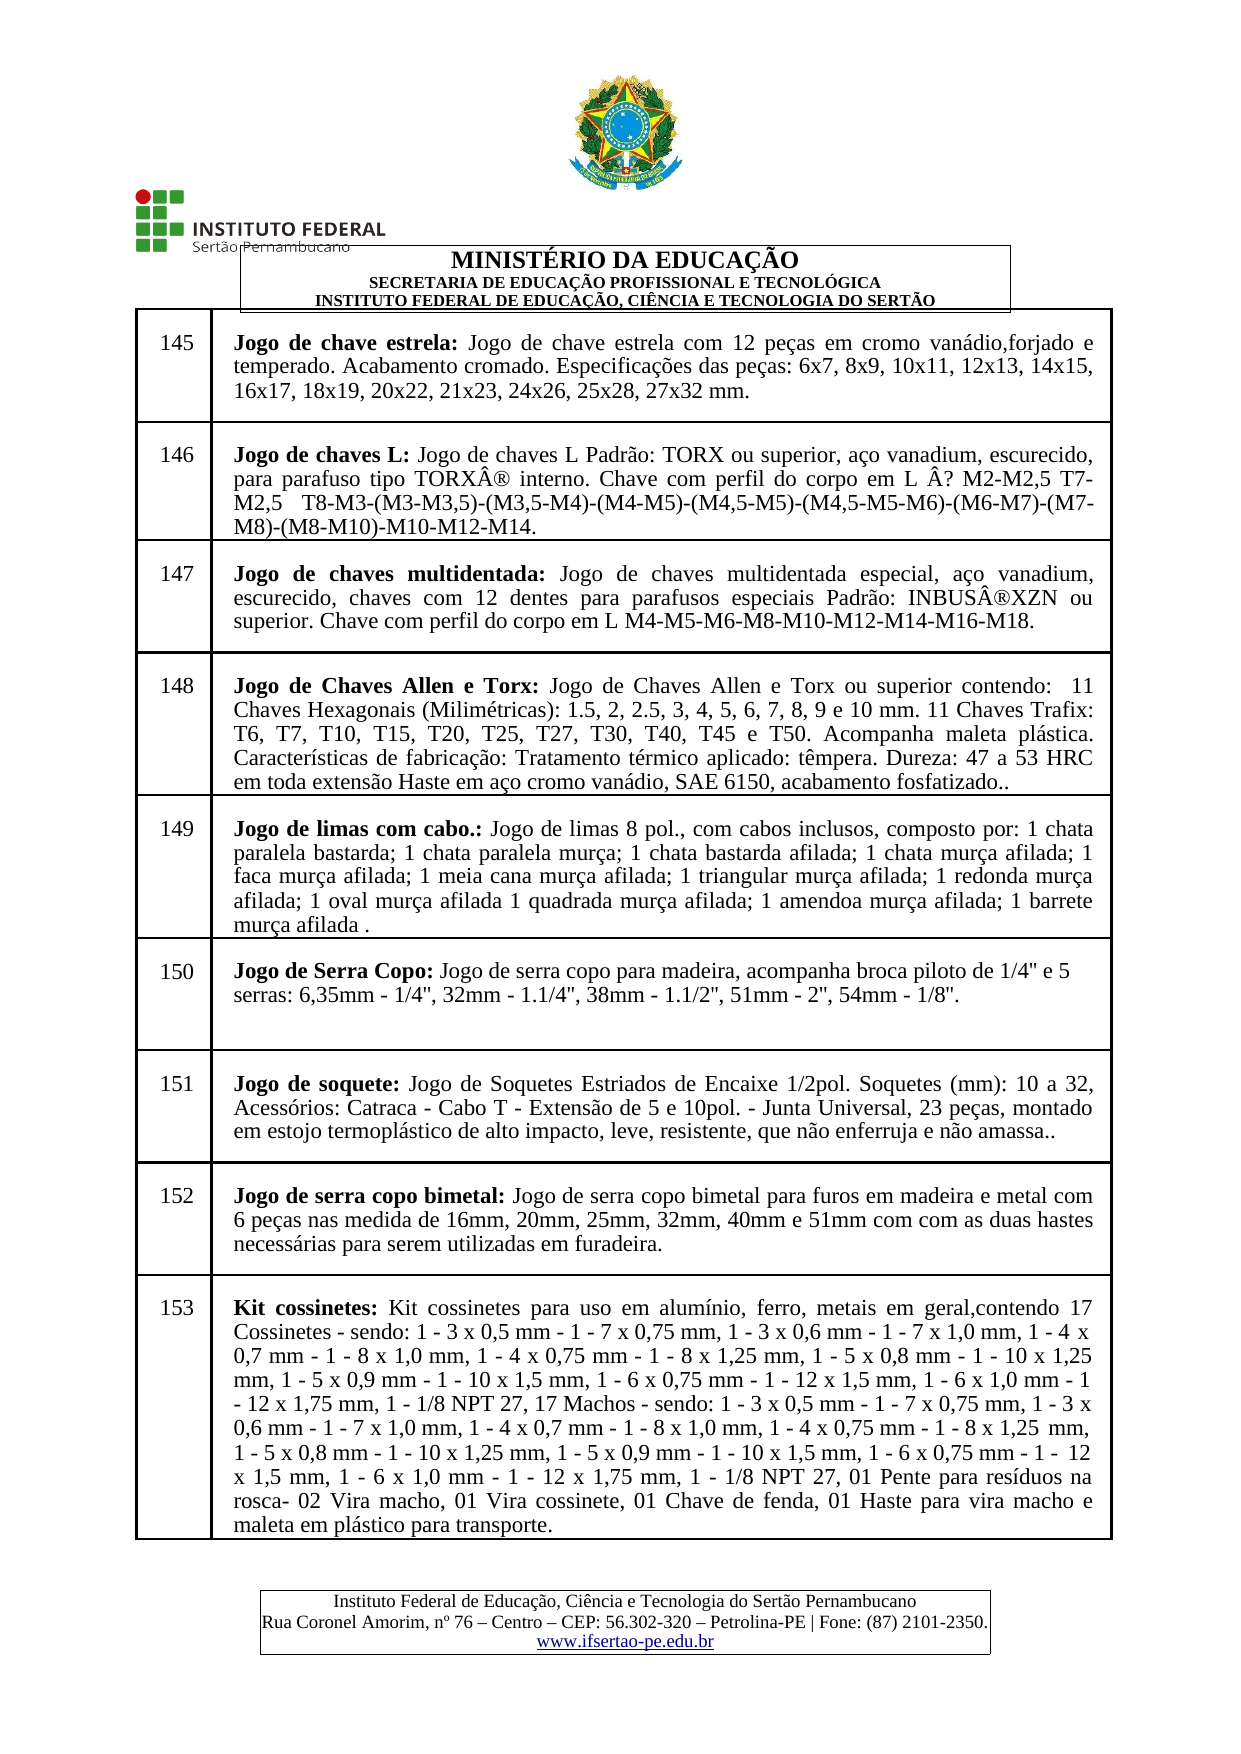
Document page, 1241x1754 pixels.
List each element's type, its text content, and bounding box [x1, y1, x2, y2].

table_cell 149 [138, 796, 210, 937]
table_cell 150 [138, 939, 210, 1049]
table_cell 147 [138, 541, 210, 651]
table_cell Jogo de chaves L: Jogo de chaves L Padrão: TORX ou superior, aço vanadium, escurecido, para parafuso tipo TORXÂ® interno. Chave com perfil do corpo em L Â? M2-M2,5 T7- M2,5 T8-M3-(M3-M3,5)-(M3,5-M4)-(M4-M5)-(M4,5-M5)-(M4,5-M5-M6)-(M6-M7)-(M7- M8)-(M8-M10)-M10-M12-M14. [213, 423, 1110, 539]
table_cell 146 [138, 423, 210, 539]
table_cell 148 [138, 654, 210, 794]
picture [568, 75, 683, 190]
table_cell Jogo de chave estrela: Jogo de chave estrela com 12 peças em cromo vanádio,forjado e temperado. Acabamento cromado. Especificações das peças: 6x7, 8x9, 10x11, 12x13, 14x15, 16x17, 18x19, 20x22, 21x23, 24x26, 25x28, 27x32 mm. [213, 310, 1110, 421]
table_cell Jogo de limas com cabo.: Jogo de limas 8 pol., com cabos inclusos, composto por: 1 chata paralela bastarda; 1 chata paralela murça; 1 chata bastarda afilada; 1 chata murça afilada; 1 faca murça afilada; 1 meia cana murça afilada; 1 triangular murça afilada; 1 redonda murça afilada; 1 oval murça afilada 1 quadrada murça afilada; 1 amendoa murça afilada; 1 barrete murça afilada . [213, 796, 1110, 937]
table_cell Kit cossinetes: Kit cossinetes para uso em alumínio, ferro, metais em geral,contendo 17 Cossinetes - sendo: 1 - 3 x 0,5 mm - 1 - 7 x 0,75 mm, 1 - 3 x 0,6 mm - 1 - 7 x 1,0 mm, 1 - 4 x 0,7 mm - 1 - 8 x 1,0 mm, 1 - 4 x 0,75 mm - 1 - 8 x 1,25 mm, 1 - 5 x 0,8 mm - 1 - 10 x 1,25 mm, 1 - 5 x 0,9 mm - 1 - 10 x 1,5 mm, 1 - 6 x 0,75 mm - 1 - 12 x 1,5 mm, 1 - 6 x 1,0 mm - 1 - 12 x 1,75 mm, 1 - 1/8 NPT 27, 17 Machos - sendo: 1 - 3 x 0,5 mm - 1 - 7 x 0,75 mm, 1 - 3 x 0,6 mm - 1 - 7 x 1,0 mm, 1 - 4 x 0,7 mm - 1 - 8 x 1,0 mm, 1 - 4 x 0,75 mm - 1 - 8 x 1,25 mm, 1 - 5 x 0,8 mm - 1 - 10 x 1,25 mm, 1 - 5 x 0,9 mm - 1 - 10 x 1,5 mm, 1 - 6 x 0,75 mm - 1 - 12 x 1,5 mm, 1 - 6 x 1,0 mm - 1 - 12 x 1,75 mm, 1 - 1/8 NPT 27, 01 Pente para resíduos na rosca- 02 Vira macho, 01 Vira cossinete, 01 Chave de fenda, 01 Haste para vira macho e maleta em plástico para transporte. [213, 1276, 1110, 1538]
table_cell 151 [138, 1051, 210, 1161]
table_cell Jogo de Serra Copo: Jogo de serra copo para madeira, acompanha broca piloto de 1/4'' e 5 serras: 6,35mm - 1/4'', 32mm - 1.1/4'', 38mm - 1.1/2'', 51mm - 2'', 54mm - 1/8''. [213, 939, 1110, 1049]
table_cell Jogo de soquete: Jogo de Soquetes Estriados de Encaixe 1/2pol. Soquetes (mm): 10 a 32, Acessórios: Catraca - Cabo T - Extensão de 5 e 10pol. - Junta Universal, 23 peças, montado em estojo termoplástico de alto impacto, leve, resistente, que não enferruja e não amassa.. [213, 1051, 1110, 1161]
table_cell 145 [138, 310, 210, 421]
picture [135, 189, 386, 252]
table_cell 153 [138, 1276, 210, 1538]
table_cell 152 [138, 1164, 210, 1274]
table_cell Jogo de serra copo bimetal: Jogo de serra copo bimetal para furos em madeira e metal com 6 peças nas medida de 16mm, 20mm, 25mm, 32mm, 40mm e 51mm com com as duas hastes necessárias para serem utilizadas em furadeira. [213, 1164, 1110, 1274]
table_cell Jogo de chaves multidentada: Jogo de chaves multidentada especial, aço vanadium, escurecido, chaves com 12 dentes para parafusos especiais Padrão: INBUSÂ®XZN ou superior. Chave com perfil do corpo em L M4-M5-M6-M8-M10-M12-M14-M16-M18. [213, 541, 1110, 651]
table_cell Jogo de Chaves Allen e Torx: Jogo de Chaves Allen e Torx ou superior contendo: 11 Chaves Hexagonais (Milimétricas): 1.5, 2, 2.5, 3, 4, 5, 6, 7, 8, 9 e 10 mm. 11 Chaves Trafix: T6, T7, T10, T15, T20, T25, T27, T30, T40, T45 e T50. Acompanha maleta plástica. Características de fabricação: Tratamento térmico aplicado: têmpera. Dureza: 47 a 53 HRC em toda extensão Haste em aço cromo vanádio, SAE 6150, acabamento fosfatizado.. [213, 654, 1110, 794]
